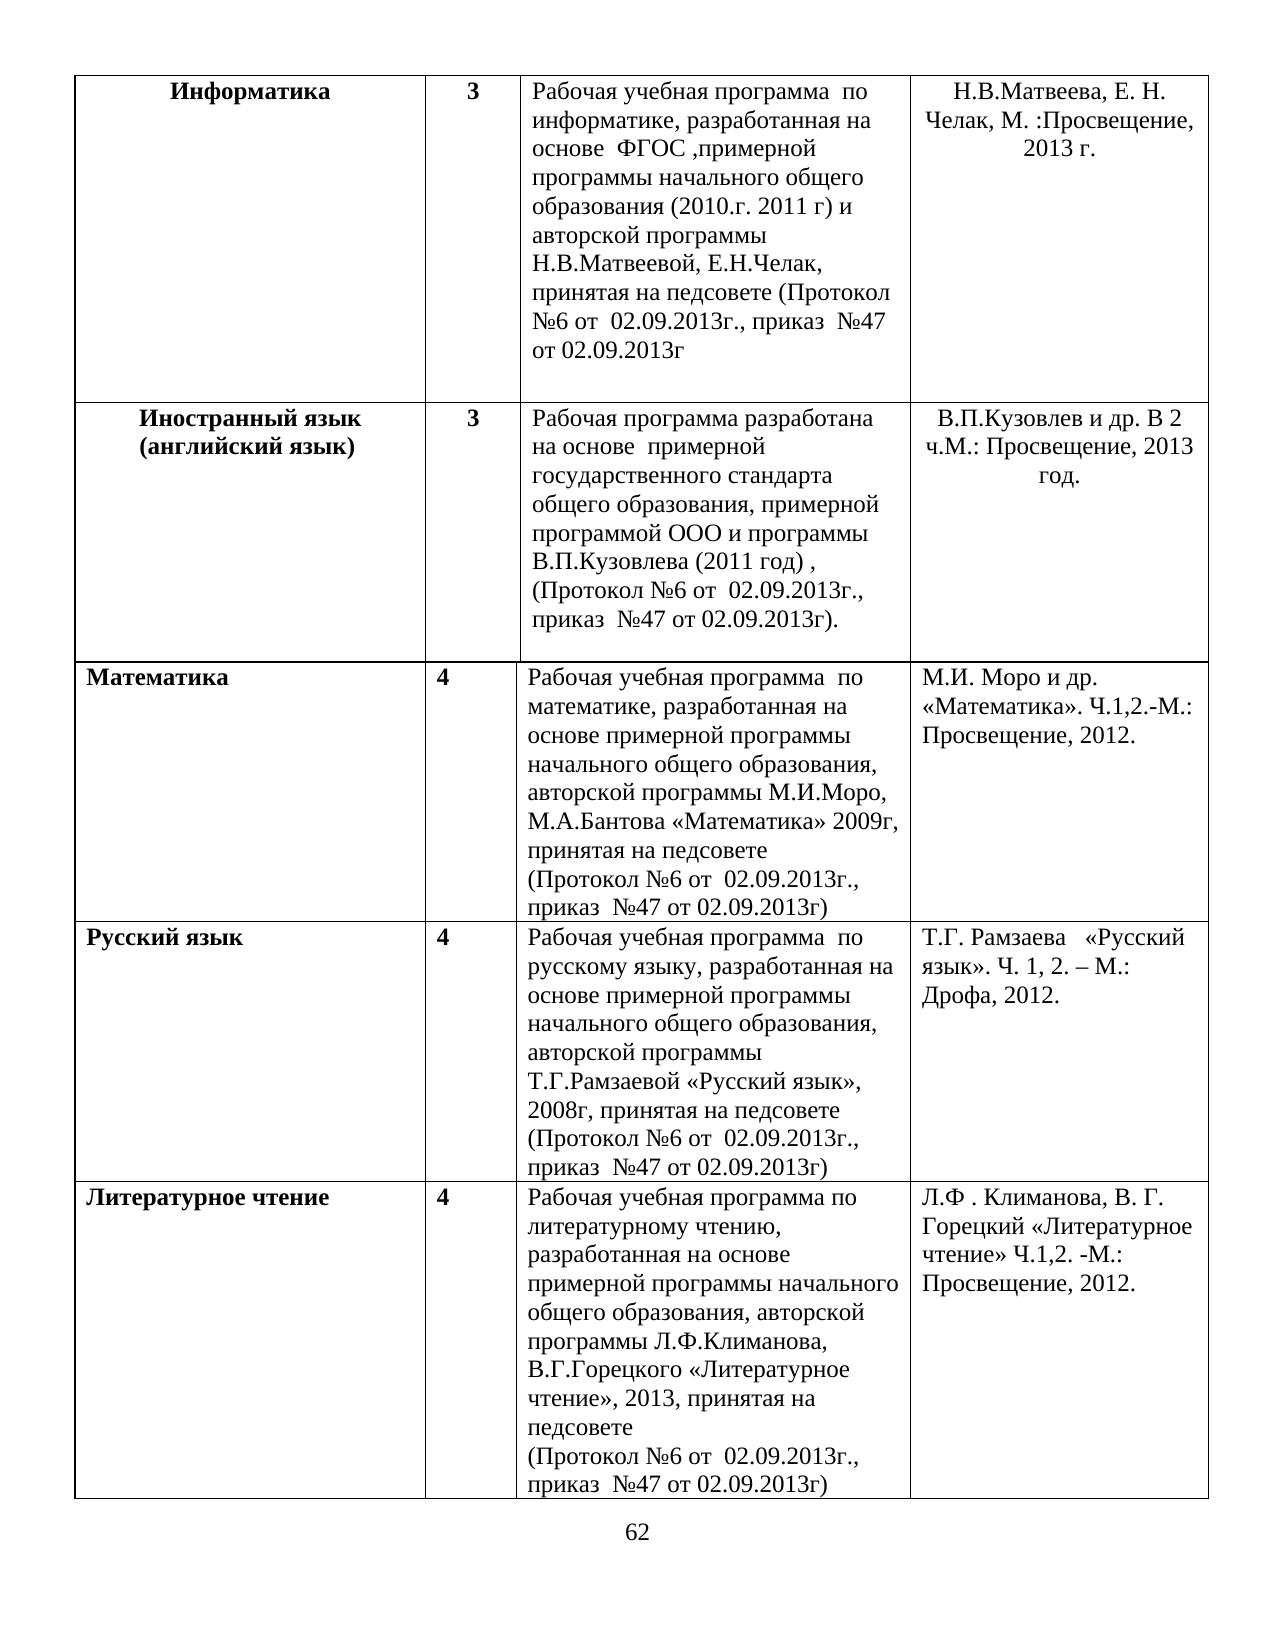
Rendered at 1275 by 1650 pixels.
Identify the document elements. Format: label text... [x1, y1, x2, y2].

table_cell Л.Ф . Климанова, В. Г. Горецкий «Литературное чтение» Ч.1,2. -М.: Просвещение, 2012. [911, 1182, 1208, 1498]
table_cell Русский язык [76, 922, 425, 1181]
table_cell 4 [426, 663, 516, 921]
table_cell 3 [426, 403, 520, 661]
table_cell М.И. Моро и др. «Математика». Ч.1,2.-М.: Просвещение, 2012. [911, 663, 1208, 921]
table_cell 4 [426, 922, 516, 1181]
table_cell Рабочая учебная программа по русскому языку, разработанная на основе примерной программы начального общего образования, авторской программы Т.Г.Рамзаевой «Русский язык», 2008г, принятая на педсовете (Протокол №6 от 02.09.2013г., приказ №47 от 02.09.2013г) [517, 922, 910, 1181]
table_cell 3 [426, 76, 520, 402]
table_cell Информатика [76, 76, 425, 402]
table_cell 4 [426, 1182, 516, 1498]
table_cell Рабочая учебная программа по информатике, разработанная на основе ФГОС ,примерной программы начального общего образования (2010.г. 2011 г) и авторской программы Н.В.Матвеевой, Е.Н.Челак, принятая на педсовете (Протокол №6 от 02.09.2013г., приказ №47 от 02.09.2013г [521, 76, 910, 402]
table_cell Рабочая учебная программа по математике, разработанная на основе примерной программы начального общего образования, авторской программы М.И.Моро, М.А.Бантова «Математика» 2009г, принятая на педсовете (Протокол №6 от 02.09.2013г., приказ №47 от 02.09.2013г) [517, 663, 910, 921]
table_cell В.П.Кузовлев и др. В 2 ч.М.: Просвещение, 2013 год. [911, 403, 1208, 661]
table_cell Н.В.Матвеева, Е. Н. Челак, М. :Просвещение, 2013 г. [911, 76, 1208, 402]
table_cell Рабочая учебная программа по литературному чтению, разработанная на основе примерной программы начального общего образования, авторской программы Л.Ф.Климанова, В.Г.Горецкого «Литературное чтение», 2013, принятая на педсовете (Протокол №6 от 02.09.2013г., приказ №47 от 02.09.2013г) [517, 1182, 910, 1498]
table_cell Литературное чтение [76, 1182, 425, 1498]
table_cell Иностранный язык (английский язык) [76, 403, 425, 661]
table_cell Рабочая программа разработана на основе примерной государственного стандарта общего образования, примерной программой ООО и программы В.П.Кузовлева (2011 год) , (Протокол №6 от 02.09.2013г., приказ №47 от 02.09.2013г). [521, 403, 910, 661]
table_cell Т.Г. Рамзаева «Русский язык». Ч. 1, 2. – М.: Дрофа, 2012. [911, 922, 1208, 1181]
table_cell Математика [76, 663, 425, 921]
